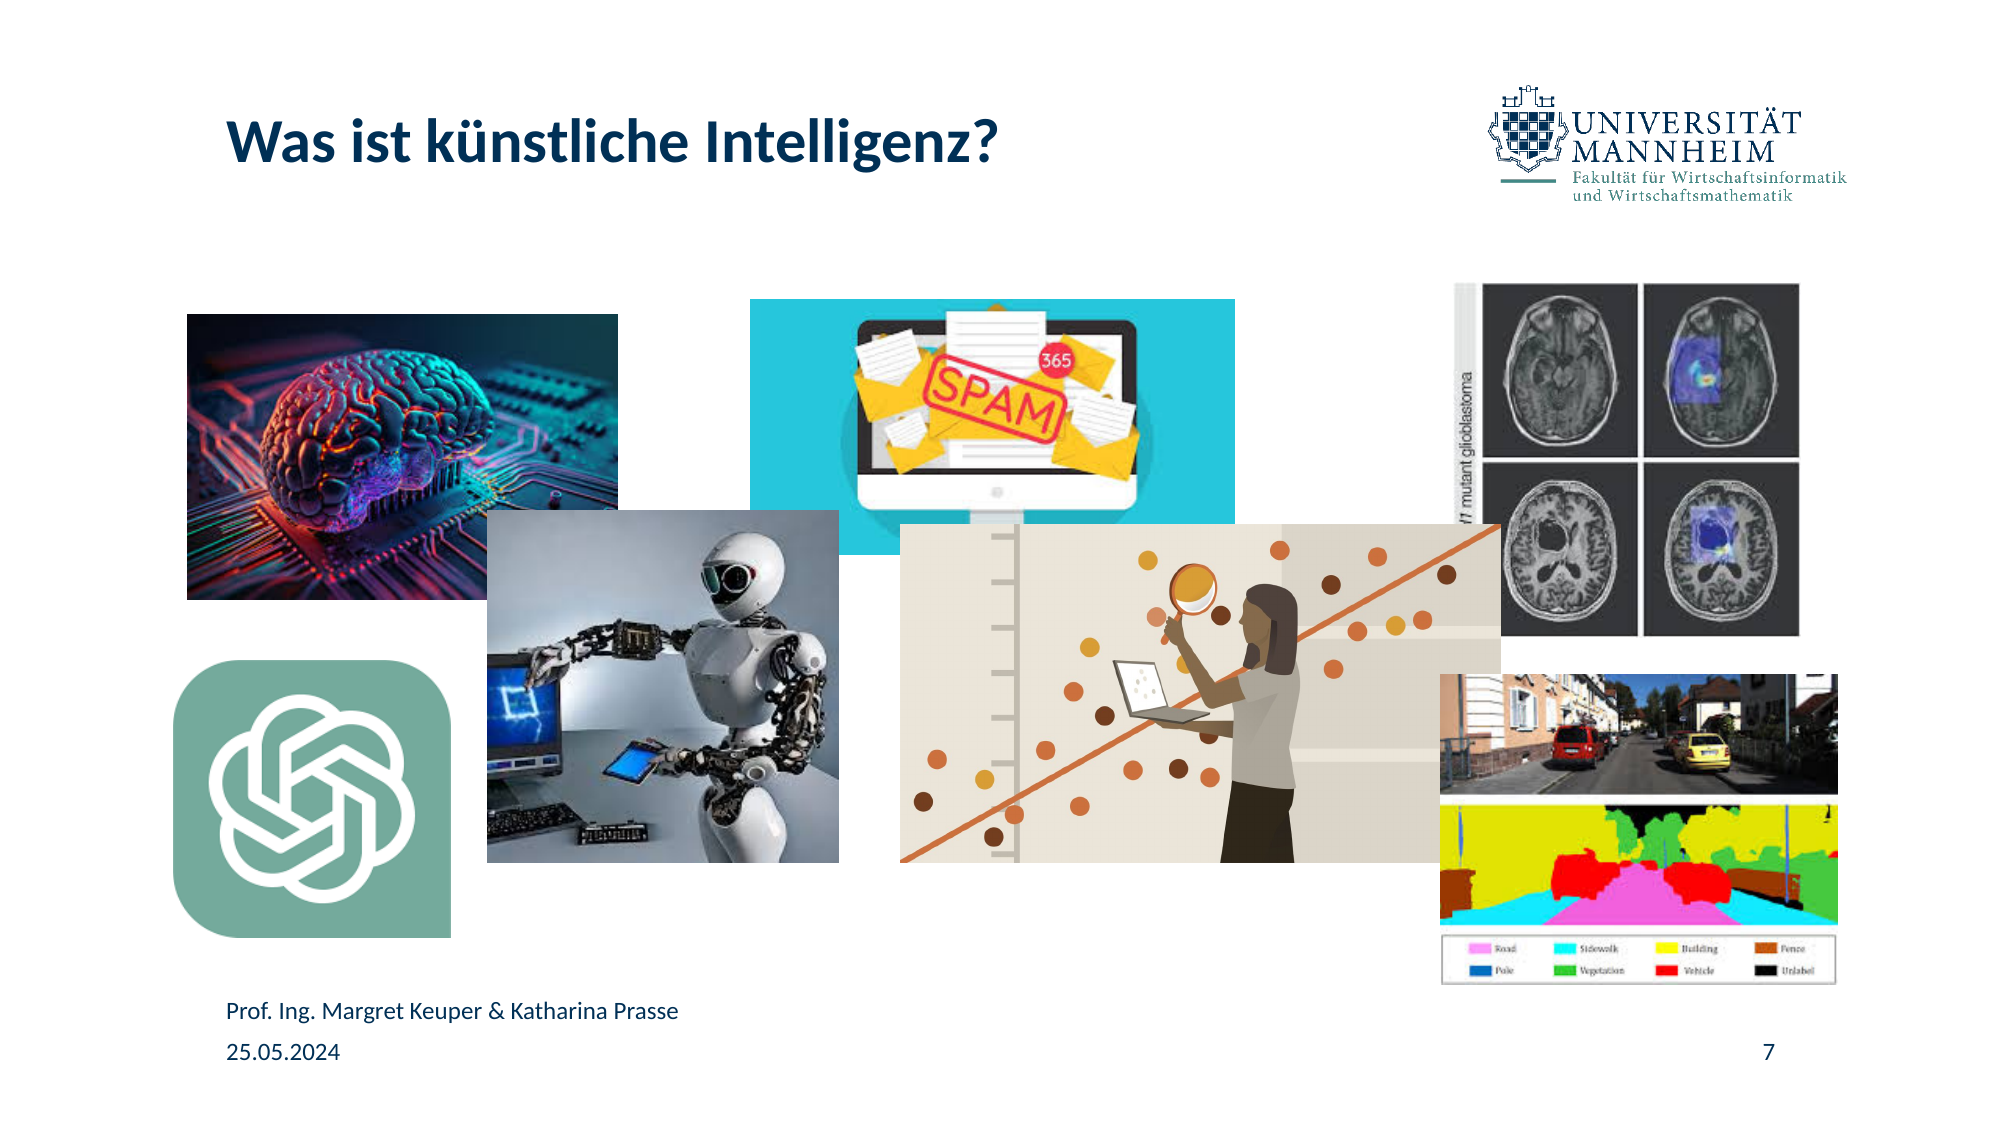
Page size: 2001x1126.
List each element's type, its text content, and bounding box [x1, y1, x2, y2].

title Was ist künstliche Intelligenz? [226, 100, 1351, 306]
picture [187, 282, 1838, 985]
picture [1440, 47, 1894, 248]
picture [173, 660, 451, 938]
